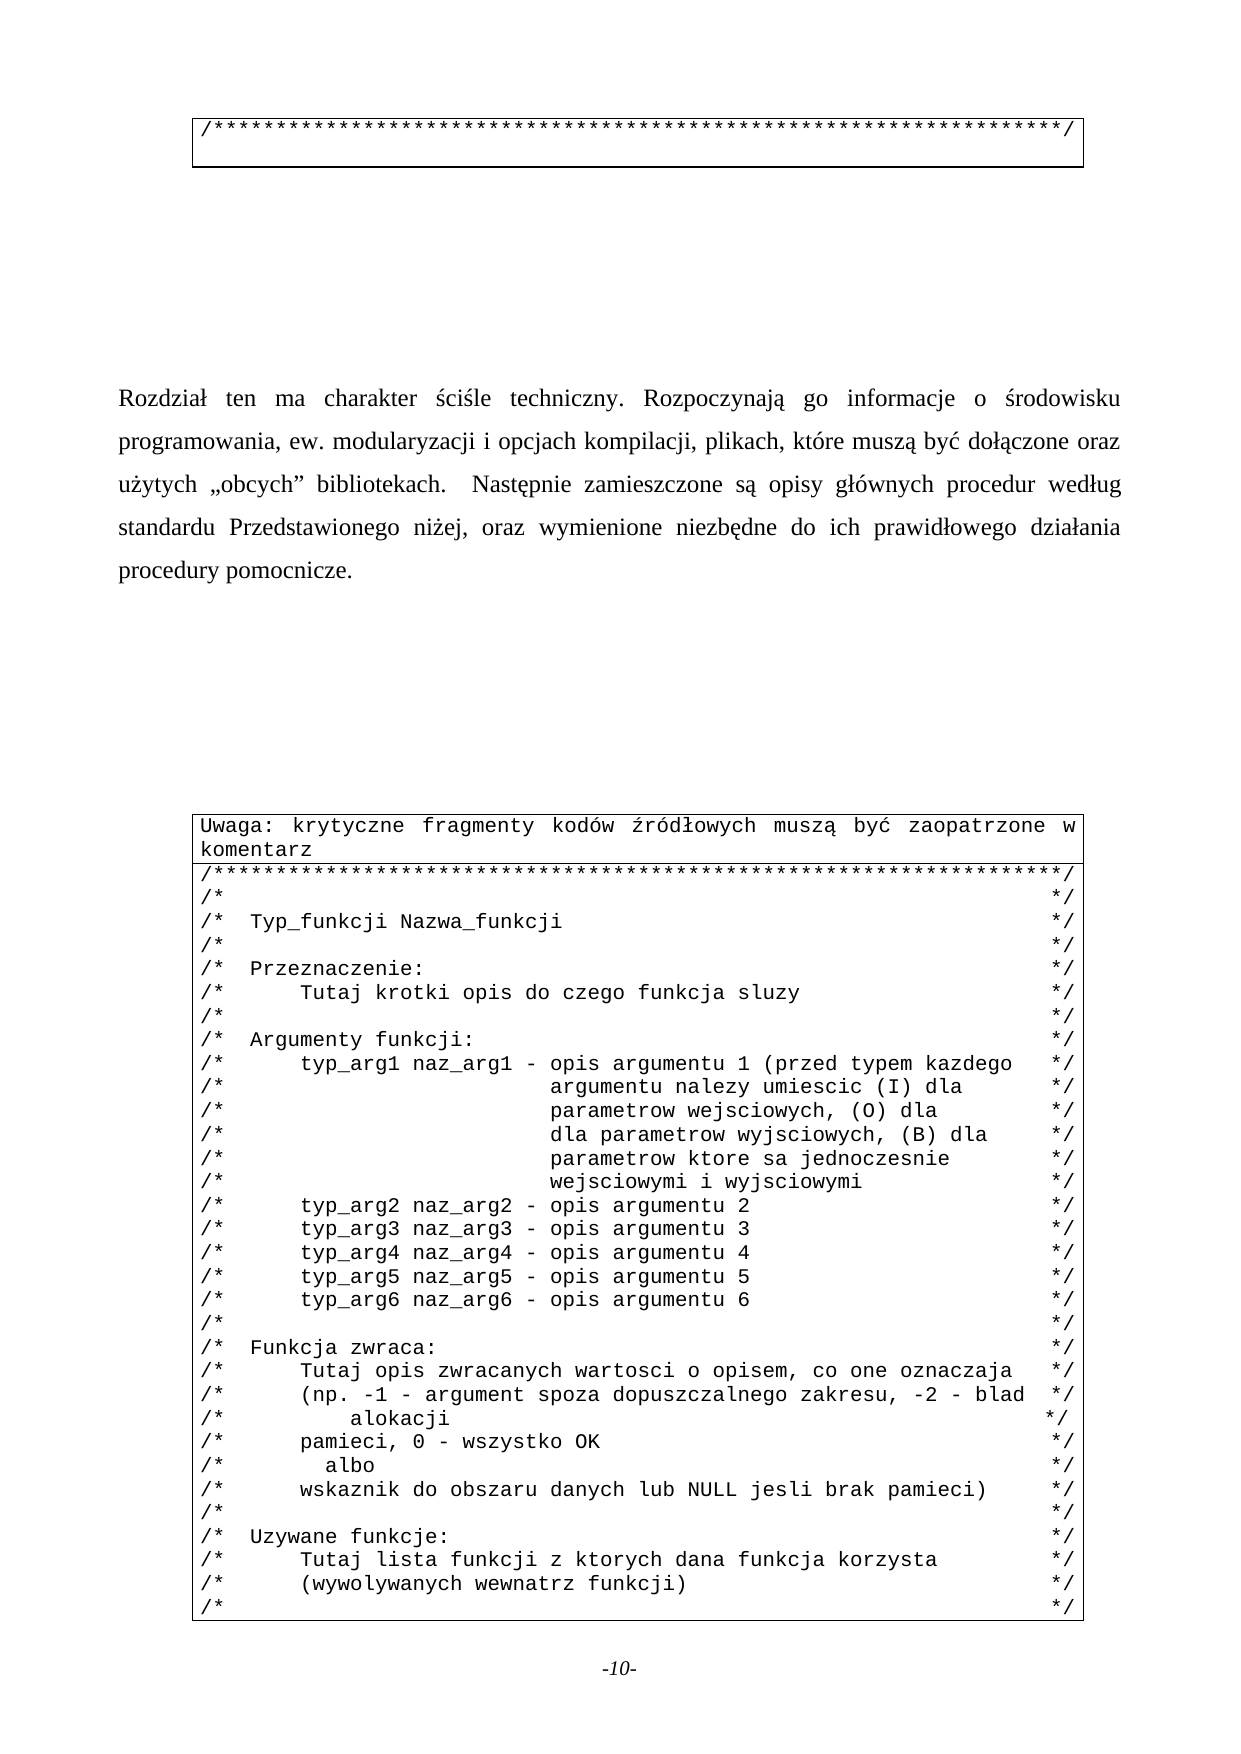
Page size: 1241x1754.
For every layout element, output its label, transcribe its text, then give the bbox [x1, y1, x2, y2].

table_cell /********************************************************************/ /* */ /* Typ_funkcji Nazwa_funkcji */ /* */ /* Przeznaczenie: */ /* Tutaj krotki opis do czego funkcja sluzy */ /* */ /* Argumenty funkcji: */ /* typ_arg1 naz_arg1 - opis argumentu 1 (przed typem kazdego */ /* argumentu nalezy umiescic (I) dla */ /* parametrow wejsciowych, (O) dla */ /* dla parametrow wyjsciowych, (B) dla */ /* parametrow ktore sa jednoczesnie */ /* wejsciowymi i wyjsciowymi */ /* typ_arg2 naz_arg2 - opis argumentu 2 */ /* typ_arg3 naz_arg3 - opis argumentu 3 */ /* typ_arg4 naz_arg4 - opis argumentu 4 */ /* typ_arg5 naz_arg5 - opis argumentu 5 */ /* typ_arg6 naz_arg6 - opis argumentu 6 */ /* */ /* Funkcja zwraca: */ /* Tutaj opis zwracanych wartosci o opisem, co one oznaczaja */ /* (np. -1 - argument spoza dopuszczalnego zakresu, -2 - blad */ /* alokacji */ /* pamieci, 0 - wszystko OK */ /* albo */ /* wskaznik do obszaru danych lub NULL jesli brak pamieci) */ /* */ /* Uzywane funkcje: */ /* Tutaj lista funkcji z ktorych dana funkcja korzysta */ /* (wywolywanych wewnatrz funkcji) */ /* */ [193, 864, 1083, 1620]
text Rozdział ten ma charakter ściśle techniczny. Rozpoczynają go informacje o środowisku programowania, ew. modularyzacji i opcjach kompilacji, plikach, które muszą być dołączone oraz użytych „obcych” bibliotekach. Następnie zamieszczone są opisy głównych procedur według standardu Przedstawionego niżej, oraz wymienione niezbędne do ich prawidłowego działania procedury pomocnicze. [118, 383, 1122, 584]
table_header /********************************************************************/ [193, 119, 1083, 166]
table_header Uwaga: krytyczne fragmenty kodów źródłowych muszą być zaopatrzone w komentarz [193, 815, 1083, 863]
